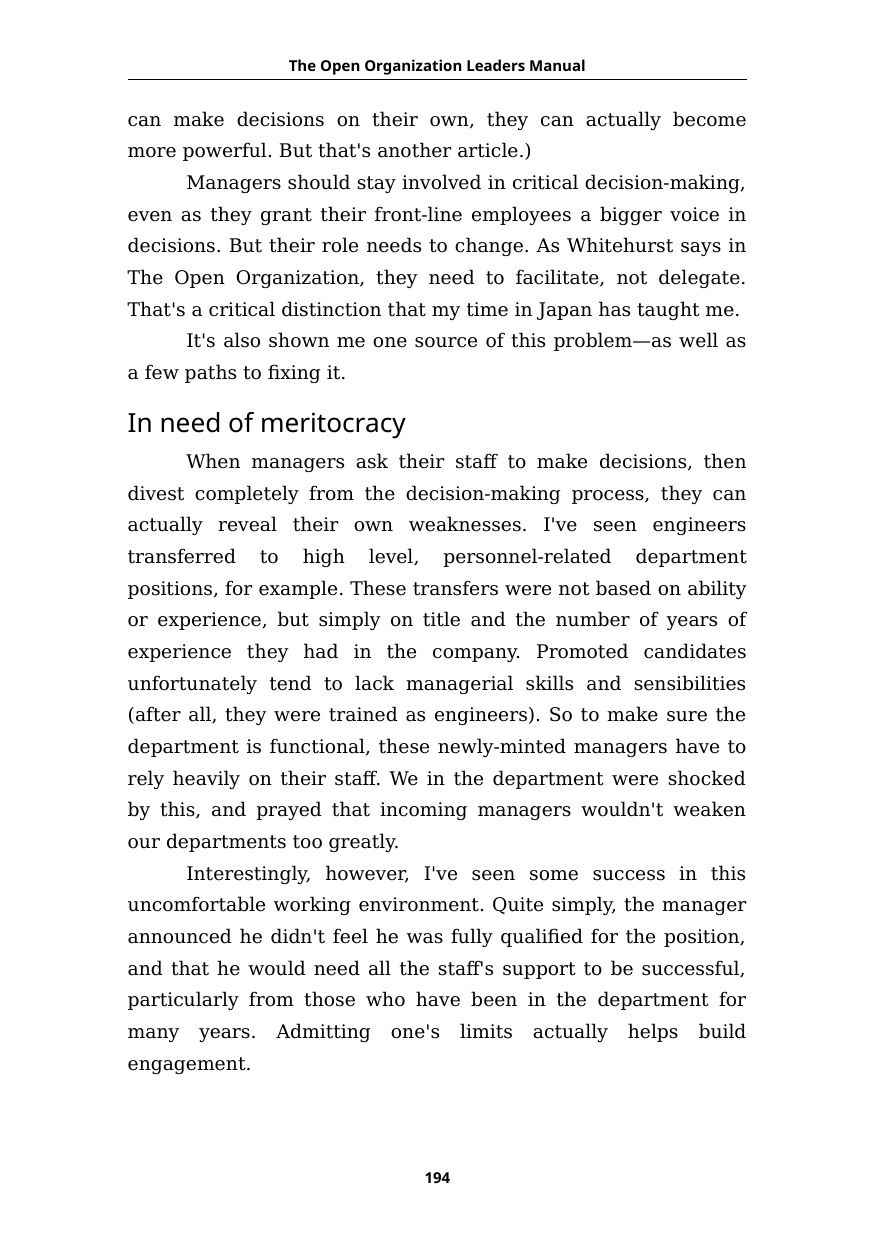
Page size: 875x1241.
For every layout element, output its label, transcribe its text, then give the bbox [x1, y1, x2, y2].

text When managers ask their staff to make decisions, then divest completely from the decision-making process, they can actually reveal their own weaknesses. I've seen engineers transferred to high level, personnel-related department positions, for example. These transfers were not based on ability or experience, but simply on title and the number of years of experience they had in the company. Promoted candidates unfortunately tend to lack managerial skills and sensibilities (after all, they were trained as engineers). So to make sure the department is functional, these newly-minted managers have to rely heavily on their staff. We in the department were shocked by this, and prayed that incoming managers wouldn't weaken our departments too greatly. [127, 451, 747, 853]
text It's also shown me one source of this problem—as well as a few paths to fixing it. [127, 330, 747, 384]
subtitle In need of meritocracy [127, 409, 747, 439]
text can make decisions on their own, they can actually become more powerful. But that's another article.) [127, 109, 747, 162]
text Interestingly, however, I've seen some success in this uncomfortable working environment. Quite simply, the manager announced he didn't feel he was fully qualified for the position, and that he would need all the staff's support to be successful, particularly from those who have been in the department for many years. Admitting one's limits actually helps build engagement. [127, 863, 747, 1074]
text Managers should stay involved in critical decision-making, even as they grant their front-line employees a bigger voice in decisions. But their role needs to change. As Whitehurst says in The Open Organization, they need to facilitate, not delegate. That's a critical distinction that my time in Japan has taught me. [127, 172, 747, 321]
